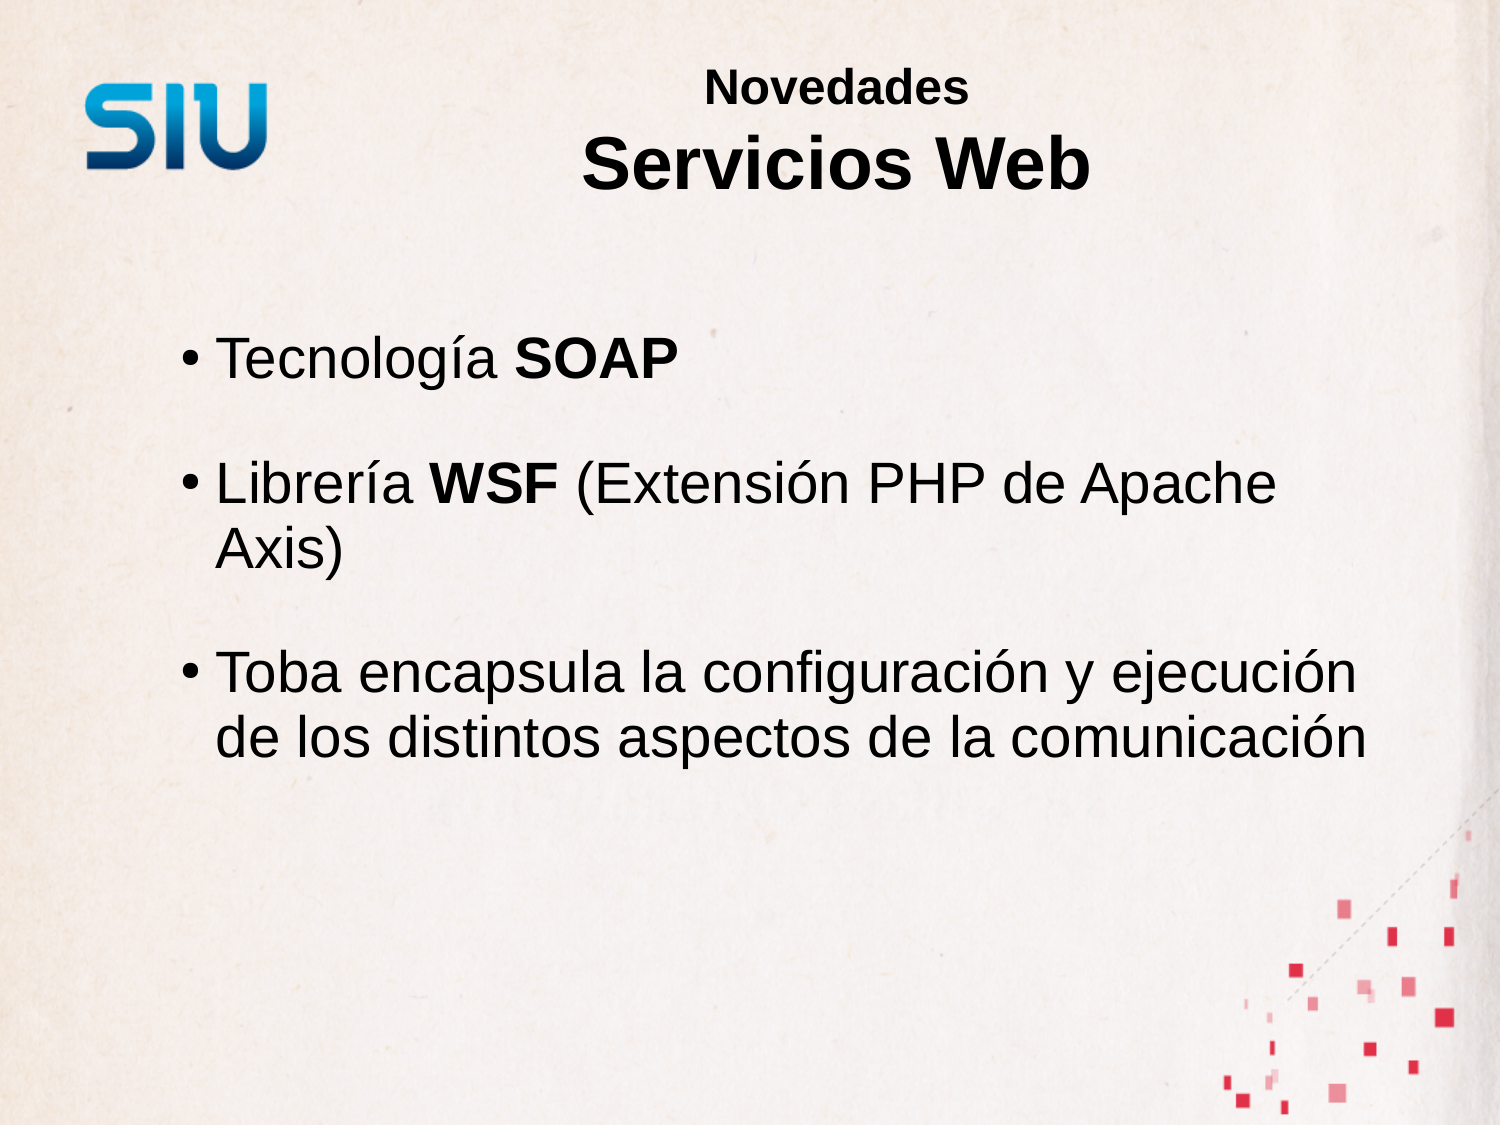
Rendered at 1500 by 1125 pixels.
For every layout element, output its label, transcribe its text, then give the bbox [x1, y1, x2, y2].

text_box Tecnología SOAP Librería WSF (Extensión PHP de Apache Axis) Toba encapsula la configuración y ejecución de los distintos aspectos de la comunicación [165, 318, 1418, 878]
picture [0, 0, 1500, 1125]
text_box Novedades Servicios Web [161, 35, 1500, 223]
